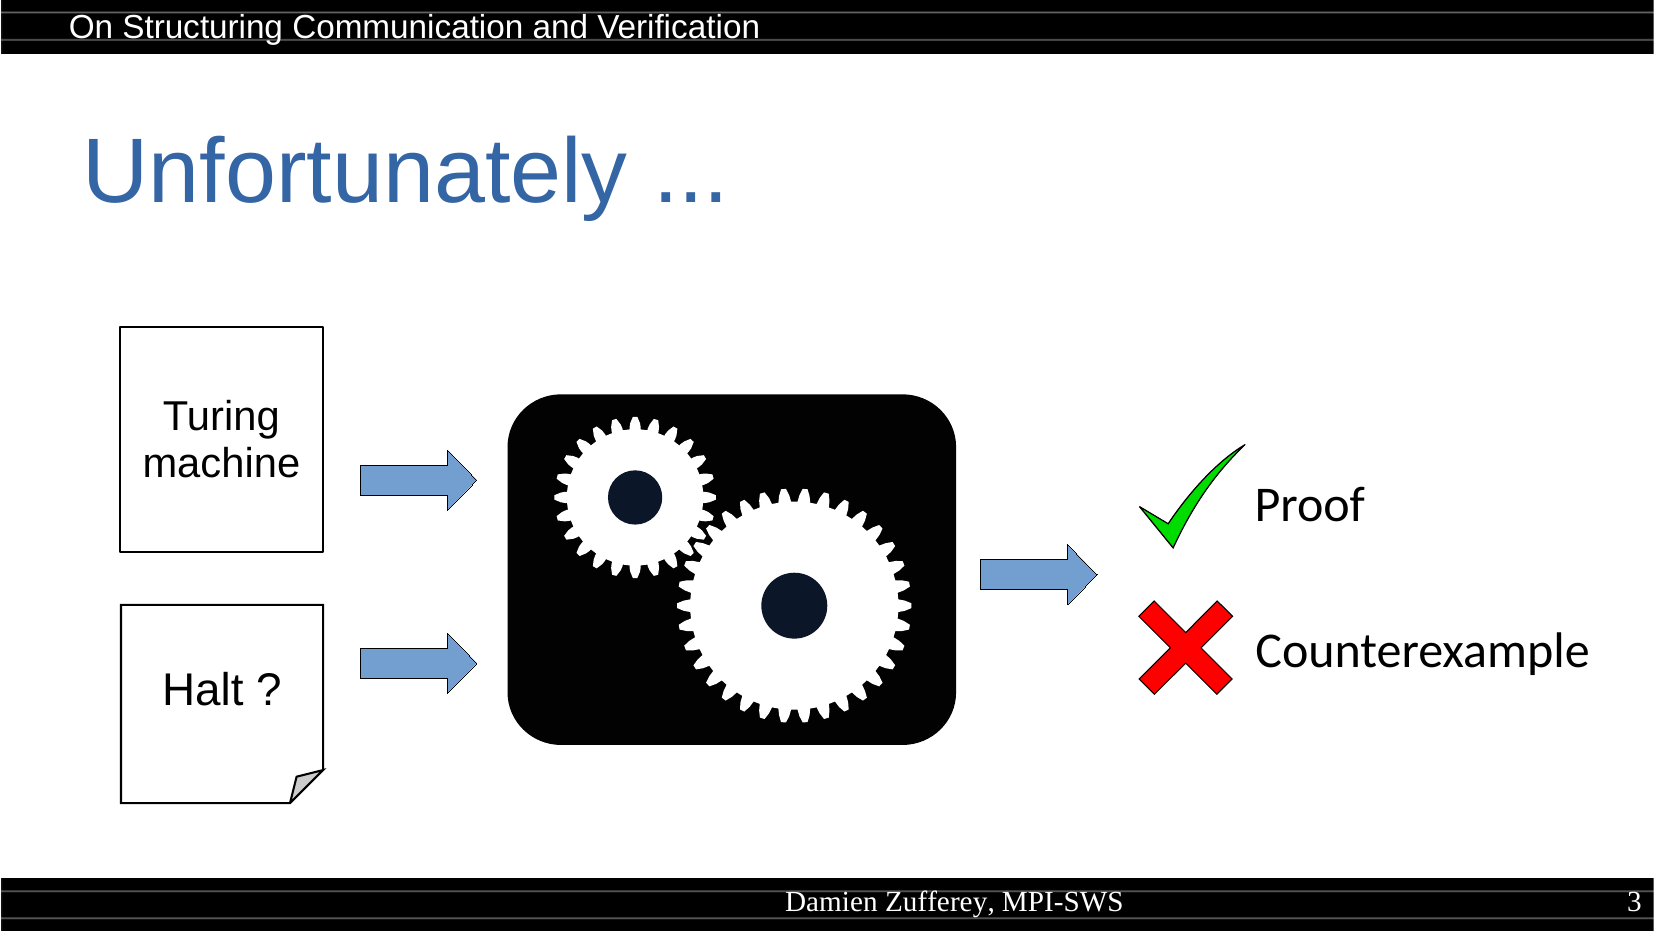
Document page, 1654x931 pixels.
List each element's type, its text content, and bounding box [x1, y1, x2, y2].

text_box Proof [1239, 463, 1380, 539]
text_box Halt ? [121, 604, 324, 804]
text_box [360, 450, 477, 511]
text_box [1138, 600, 1233, 695]
text_box Turing machine [119, 326, 324, 552]
picture [1, 878, 1654, 931]
text_box [360, 633, 477, 694]
picture [1138, 444, 1247, 549]
text_box Counterexample [1240, 609, 1605, 685]
picture [1, 0, 1654, 54]
picture [476, 389, 987, 751]
text_box [980, 544, 1098, 605]
title Unfortunately ... [82, 92, 1571, 249]
